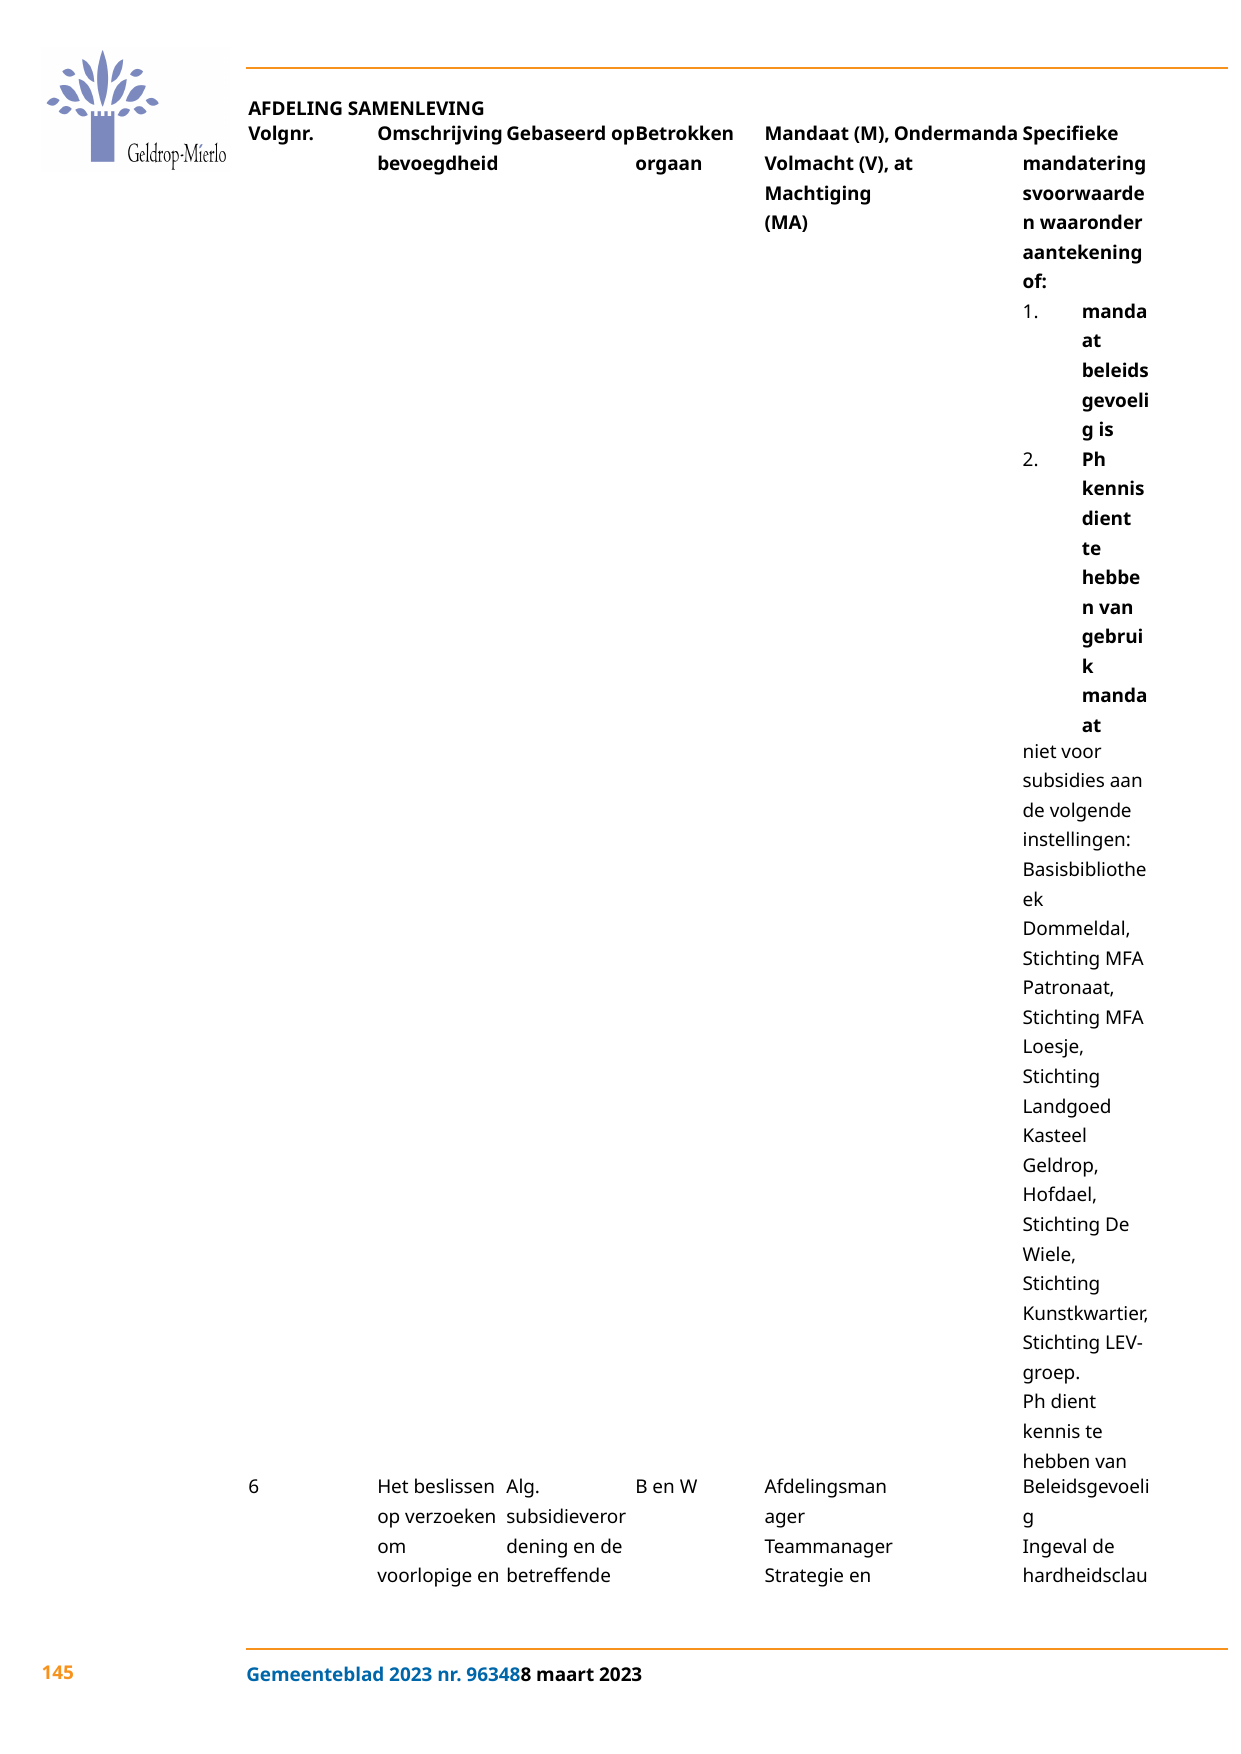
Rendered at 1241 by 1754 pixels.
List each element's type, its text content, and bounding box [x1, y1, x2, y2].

table_cell [506, 738, 635, 1474]
table_cell [894, 1474, 1022, 1588]
table_cell Alg. subsidieverordening en de betreffende [506, 1474, 635, 1588]
table_cell [764, 738, 893, 1474]
table_cell Gebaseerd op [506, 121, 635, 738]
table_cell [635, 738, 764, 1474]
table_cell B en W [635, 1474, 764, 1588]
table_cell [377, 738, 506, 1474]
table_cell Beleidsgevoelig Ingeval de hardheidsclau [1023, 1474, 1152, 1588]
table_cell Specifieke mandateringsvoorwaarden waaronder aantekening of: mandaat beleidsgevoelig is Ph kennis dient te hebben van gebruik mandaat [1023, 121, 1152, 738]
table_cell Afdelingsmanager Teammanager Strategie en [764, 1474, 893, 1588]
table_cell Volgnr. [248, 121, 377, 738]
table_cell Het beslissen op verzoeken om voorlopige en [377, 1474, 506, 1588]
table_cell [894, 738, 1022, 1474]
table_header AFDELING SAMENLEVING [248, 95, 1152, 121]
table_cell Omschrijving bevoegdheid [377, 121, 506, 738]
picture [41, 47, 231, 172]
table_cell [248, 738, 377, 1474]
table_cell niet voor subsidies aan de volgende instellingen: Basisbibliotheek Dommeldal, Stichting MFA Patronaat, Stichting MFA Loesje, Stichting Landgoed Kasteel Geldrop, Hofdael, Stichting De Wiele, Stichting Kunstkwartier, Stichting LEV-groep. Ph dient kennis te hebben van [1023, 738, 1152, 1474]
table_cell 6 [248, 1474, 377, 1588]
table_cell Mandaat (M), Volmacht (V), Machtiging (MA) [764, 121, 893, 738]
table_cell Betrokken orgaan [635, 121, 764, 738]
table_cell Ondermandaat [894, 121, 1022, 738]
